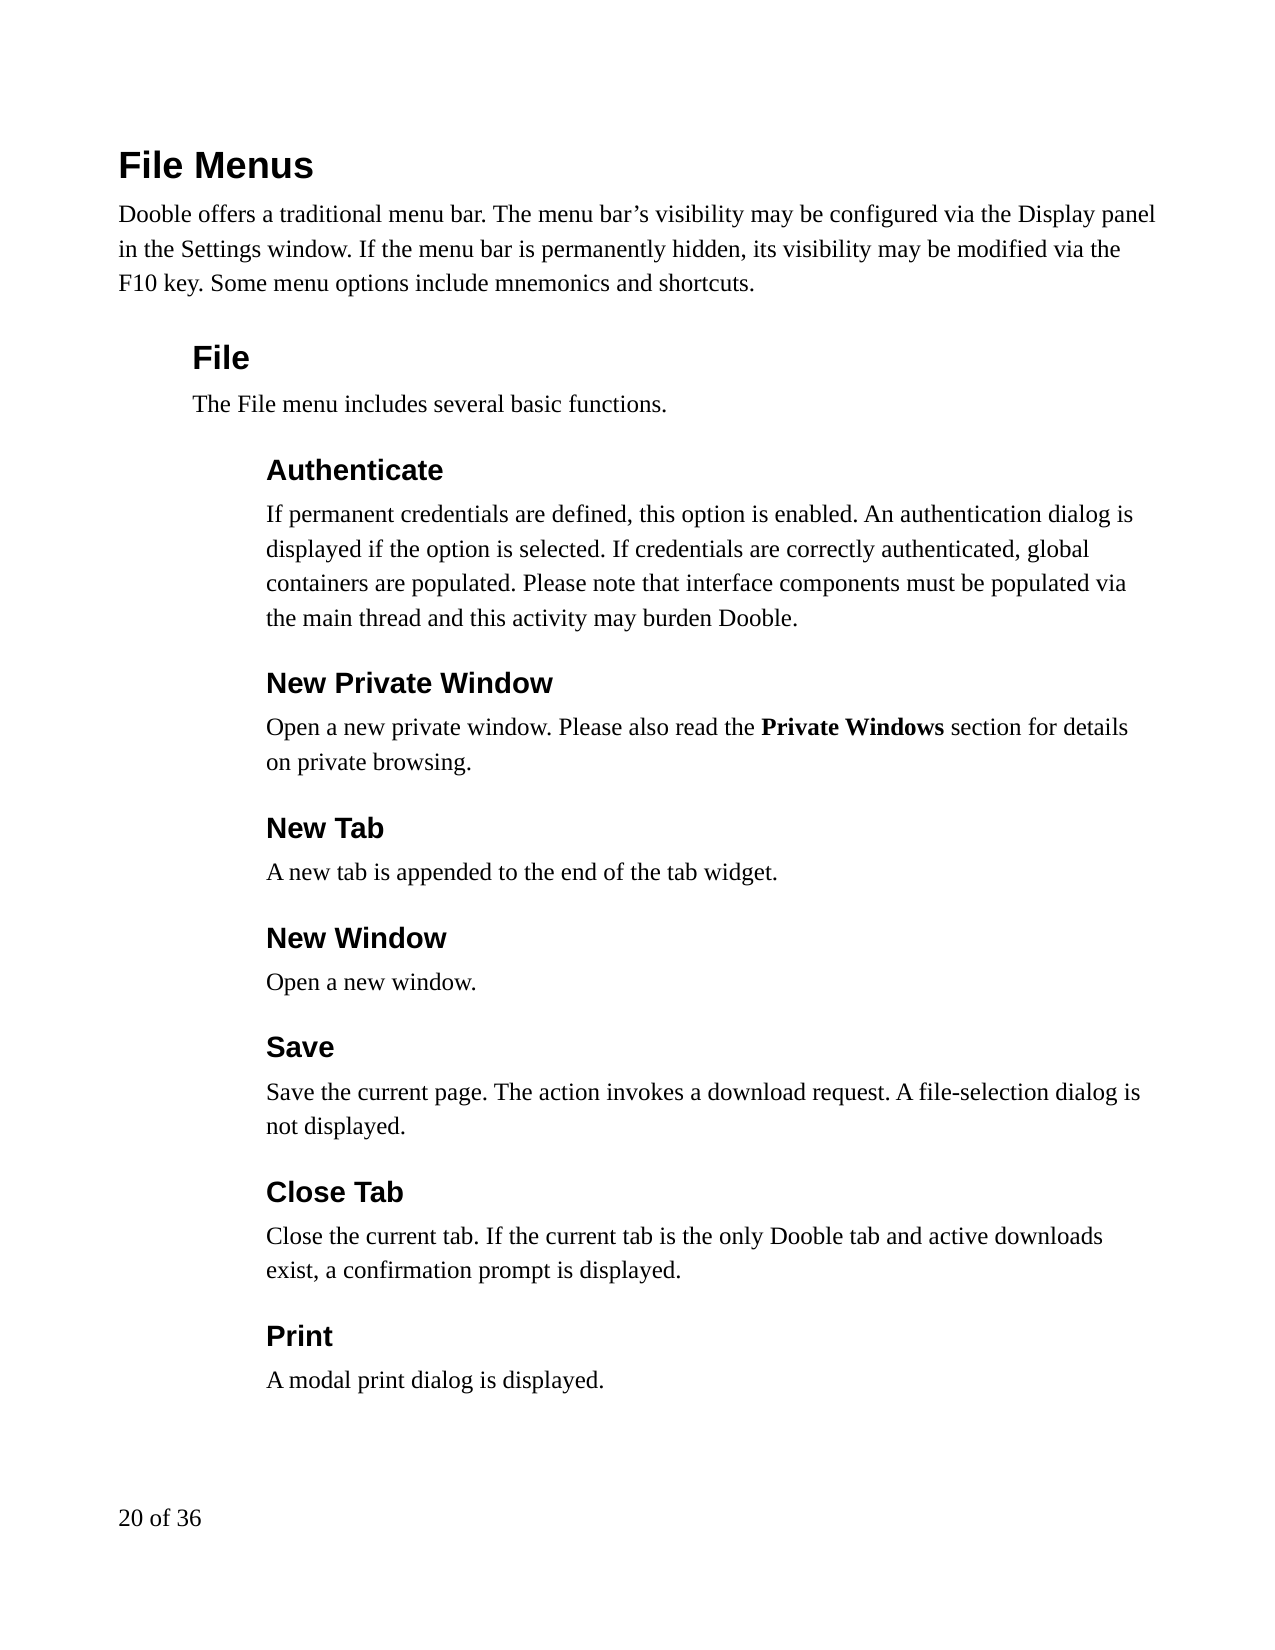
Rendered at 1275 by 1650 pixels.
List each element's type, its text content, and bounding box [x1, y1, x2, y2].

text Dooble offers a traditional menu bar. The menu bar’s visibility may be configured via the Display panel in the Settings window. If the menu bar is permanently hidden, its visibility may be modified via the F10 key. Some menu options include mnemonics and shortcuts. [118, 199, 1157, 297]
text A modal print dialog is displayed. [266, 1365, 1157, 1394]
subtitle File Menus [118, 143, 1157, 187]
text A new tab is appended to the end of the tab widget. [266, 857, 1157, 886]
subtitle New Tab [266, 811, 1157, 844]
text Close the current tab. If the current tab is the only Dooble tab and active downloads exist, a confirmation prompt is displayed. [266, 1221, 1157, 1284]
subtitle Close Tab [266, 1175, 1157, 1208]
text Open a new private window. Please also read the Private Windows section for details on private browsing. [266, 712, 1157, 776]
text Open a new window. [266, 967, 1157, 996]
subtitle Save [266, 1030, 1157, 1064]
text Save the current page. The action invokes a download request. A file-selection dialog is not displayed. [266, 1077, 1157, 1140]
text If permanent credentials are defined, this option is enabled. An authentication dialog is displayed if the option is selected. If credentials are correctly authenticated, global containers are populated. Please note that interface components must be populated via the main thread and this activity may burden Dooble. [266, 499, 1157, 631]
text The File menu includes several basic functions. [192, 389, 1157, 418]
subtitle New Window [266, 921, 1157, 954]
subtitle Print [266, 1319, 1157, 1353]
subtitle New Private Window [266, 666, 1157, 700]
subtitle File [192, 338, 1157, 377]
subtitle Authenticate [266, 453, 1157, 487]
